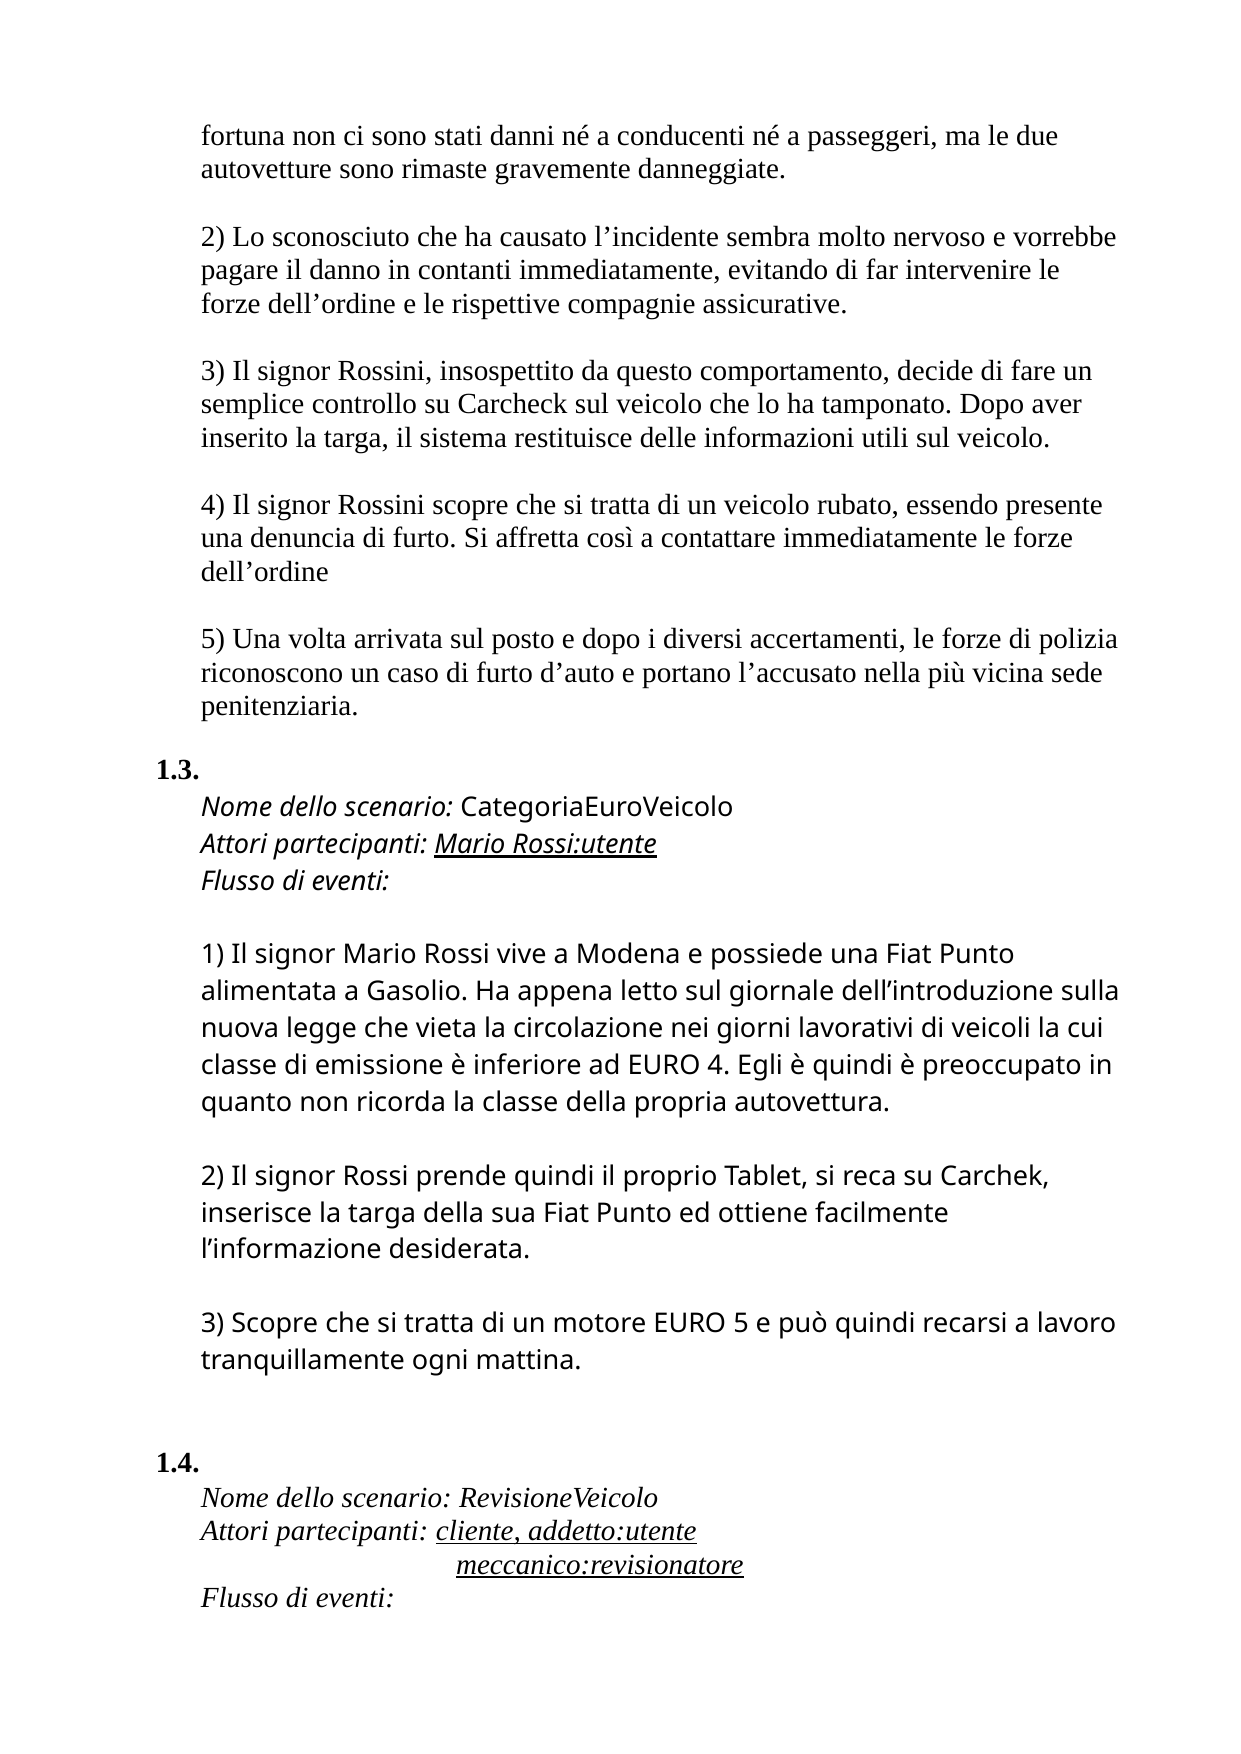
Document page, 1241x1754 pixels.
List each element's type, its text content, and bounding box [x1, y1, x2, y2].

list fortuna non ci sono stati danni né a conducenti né a passeggeri, ma le due autovetture sono rimaste gravemente danneggiate. 2) Lo sconosciuto che ha causato l’incidente sembra molto nervoso e vorrebbe pagare il danno in contanti immediatamente, evitando di far intervenire le forze dell’ordine e le rispettive compagnie assicurative. 3) Il signor Rossini, insospettito da questo comportamento, decide di fare un semplice controllo su Carcheck sul veicolo che lo ha tamponato. Dopo aver inserito la targa, il sistema restituisce delle informazioni utili sul veicolo. 4) Il signor Rossini scopre che si tratta di un veicolo rubato, essendo presente una denuncia di furto. Si affretta così a contattare immediatamente le forze dell’ordine 5) Una volta arrivata sul posto e dopo i diversi accertamenti, le forze di polizia riconoscono un caso di furto d’auto e portano l’accusato nella più vicina sede penitenziaria. [156, 118, 1122, 751]
list Nome dello scenario: RevisioneVeicolo Attori partecipanti: cliente, addetto:utente meccanico:revisionatore Flusso di eventi: [156, 1443, 1122, 1614]
list Nome dello scenario: CategoriaEuroVeicolo Attori partecipanti: Mario Rossi:utente Flusso di eventi: 1) Il signor Mario Rossi vive a Modena e possiede una Fiat Punto alimentata a Gasolio. Ha appena letto sul giornale dell’introduzione sulla nuova legge che vieta la circolazione nei giorni lavorativi di veicoli la cui classe di emissione è inferiore ad EURO 4. Egli è quindi è preoccupato in quanto non ricorda la classe della propria autovettura. 2) Il signor Rossi prende quindi il proprio Tablet, si reca su Carchek, inserisce la targa della sua Fiat Punto ed ottiene facilmente l’informazione desiderata. 3) Scopre che si tratta di un motore EURO 5 e può quindi recarsi a lavoro tranquillamente ogni mattina. [156, 751, 1122, 1443]
